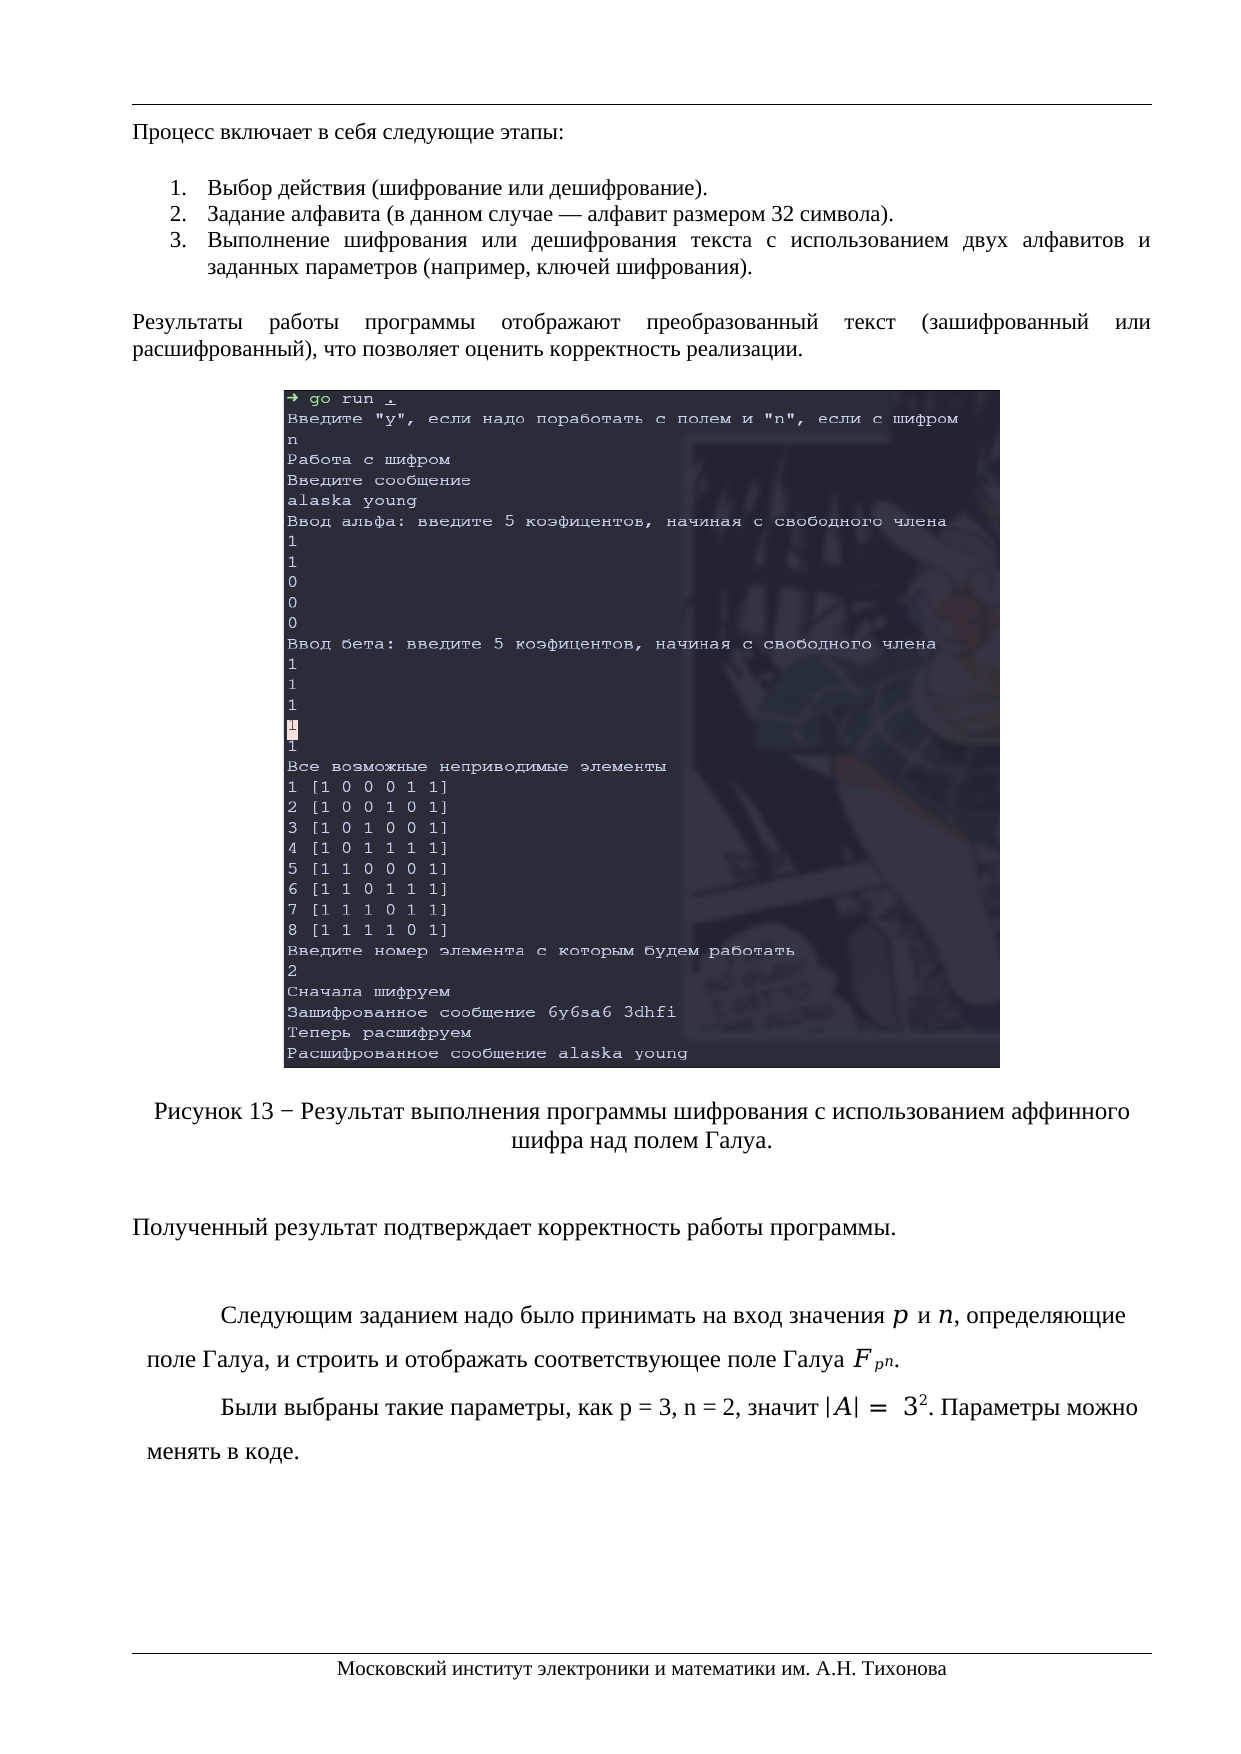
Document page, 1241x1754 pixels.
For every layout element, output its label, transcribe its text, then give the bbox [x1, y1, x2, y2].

text Полученный результат подтверждает корректность работы программы. [132, 1183, 1152, 1269]
text Рисунок 13 − Результат выполнения программы шифрования с использованием аффинного шифра над полем Галуа. [132, 1096, 1152, 1154]
text Результаты работы программы отображают преобразованный текст (зашифрованный или расшифрованный), что позволяет оценить корректность реализации. [132, 308, 1152, 361]
list Выбор действия (шифрование или дешифрование). [169, 174, 1152, 200]
text Были выбраны такие параметры, как p = 3, n = 2, значит |𝐴| = 32. Параметры можно менять в коде. [147, 1390, 1152, 1464]
list Задание алфавита (в данном случае — алфавит размером 32 символа). [169, 200, 1152, 226]
list Выполнение шифрования или дешифрования текста с использованием двух алфавитов и заданных параметров (например, ключей шифрования). [169, 226, 1152, 279]
picture [283, 390, 1000, 1068]
text Процесс включает в себя следующие этапы: [132, 118, 1152, 144]
text Следующим заданием надо было принимать на вход значения 𝑝 и 𝑛, определяющие поле Галуа, и строить и отображать соответствующее поле Галуа 𝐹𝑝𝑛. [147, 1298, 1152, 1373]
